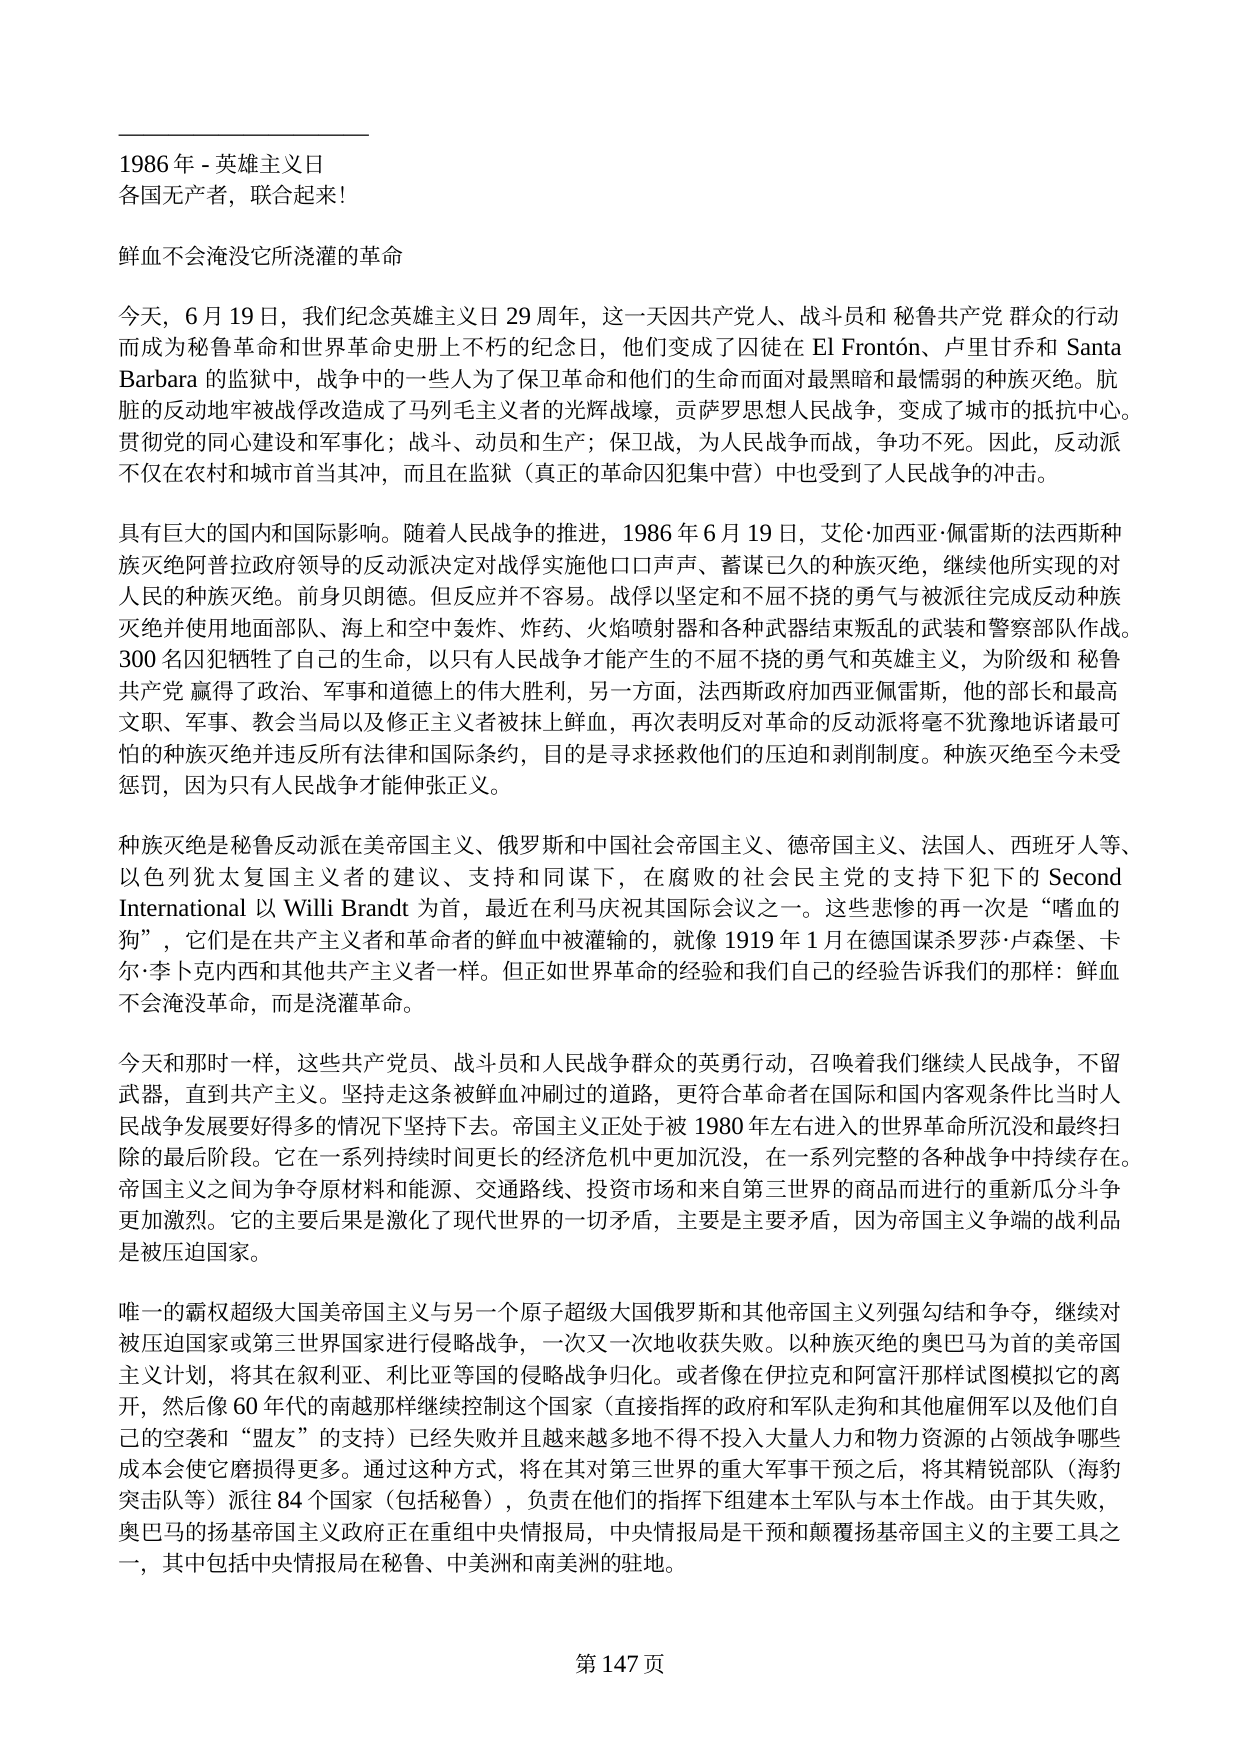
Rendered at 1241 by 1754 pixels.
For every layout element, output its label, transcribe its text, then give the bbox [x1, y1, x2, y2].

text 种族灭绝是秘鲁反动派在美帝国主义、俄罗斯和中国社会帝国主义、德帝国主义、法国人、西班牙人等、以色列犹太复国主义者的建议、支持和同谋下，在腐败的社会民主党的支持下犯下的Second International 以 Willi Brandt 为首，最近在利马庆祝其国际会议之一。这些悲惨的再一次是“嗜血的狗”，它们是在共产主义者和革命者的鲜血中被灌输的，就像1919年1月在德国谋杀罗莎·卢森堡、卡尔·李卜克内西和其他共产主义者一样。但正如世界革命的经验和我们自己的经验告诉我们的那样：鲜血不会淹没革命，而是浇灌革命。 [118, 828, 1122, 1017]
text 今天，6月19日，我们纪念英雄主义日29周年，这一天因共产党人、战斗员和 秘鲁共产党 群众的行动而成为秘鲁革命和世界革命史册上不朽的纪念日，他们变成了囚徒在El Frontón、卢里甘乔和 Santa Barbara 的监狱中，战争中的一些人为了保卫革命和他们的生命而面对最黑暗和最懦弱的种族灭绝。肮脏的反动地牢被战俘改造成了马列毛主义者的光辉战壕，贡萨罗思想人民战争，变成了城市的抵抗中心。贯彻党的同心建设和军事化；战斗、动员和生产；保卫战，为人民战争而战，争功不死。因此，反动派不仅在农村和城市首当其冲，而且在监狱（真正的革命囚犯集中营）中也受到了人民战争的冲击。 [118, 299, 1122, 488]
text 唯一的霸权超级大国美帝国主义与另一个原子超级大国俄罗斯和其他帝国主义列强勾结和争夺，继续对被压迫国家或第三世界国家进行侵略战争，一次又一次地收获失败。以种族灭绝的奥巴马为首的美帝国主义计划，将其在叙利亚、利比亚等国的侵略战争归化。或者像在伊拉克和阿富汗那样试图模拟它的离开，然后像60年代的南越那样继续控制这个国家（直接指挥的政府和军队走狗和其他雇佣军以及他们自己的空袭和“盟友”的支持）已经失败并且越来越多地不得不投入大量人力和物力资源的占领战争哪些成本会使它磨损得更多。通过这种方式，将在其对第三世界的重大军事干预之后，将其精锐部队（海豹突击队等）派往84个国家（包括秘鲁），负责在他们的指挥下组建本土军队与本土作战。由于其失败，奥巴马的扬基帝国主义政府正在重组中央情报局，中央情报局是干预和颠覆扬基帝国主义的主要工具之一，其中包括中央情报局在秘鲁、中美洲和南美洲的驻地。 [118, 1295, 1122, 1578]
text 各国无产者，联合起来！ [118, 179, 1122, 210]
text —————————— [118, 118, 1122, 147]
text 今天和那时一样，这些共产党员、战斗员和人民战争群众的英勇行动，召唤着我们继续人民战争，不留武器，直到共产主义。坚持走这条被鲜血冲刷过的道路，更符合革命者在国际和国内客观条件比当时人民战争发展要好得多的情况下坚持下去。帝国主义正处于被1980年左右进入的世界革命所沉没和最终扫除的最后阶段。它在一系列持续时间更长的经济危机中更加沉没，在一系列完整的各种战争中持续存在。帝国主义之间为争夺原材料和能源、交通路线、投资市场和来自第三世界的商品而进行的重新瓜分斗争更加激烈。它的主要后果是激化了现代世界的一切矛盾，主要是主要矛盾，因为帝国主义争端的战利品是被压迫国家。 [118, 1046, 1122, 1266]
text 鲜血不会淹没它所浇灌的革命 [118, 239, 1122, 270]
text 1986年 - 英雄主义日 [118, 147, 1122, 179]
text 具有巨大的国内和国际影响。随着人民战争的推进，1986年6月19日，艾伦·加西亚·佩雷斯的法西斯种族灭绝阿普拉政府领导的反动派决定对战俘实施他口口声声、蓄谋已久的种族灭绝，继续他所实现的对人民的种族灭绝。前身贝朗德。但反应并不容易。战俘以坚定和不屈不挠的勇气与被派往完成反动种族灭绝并使用地面部队、海上和空中轰炸、炸药、火焰喷射器和各种武器结束叛乱的武装和警察部队作战。300名囚犯牺牲了自己的生命，以只有人民战争才能产生的不屈不挠的勇气和英雄主义，为阶级和 秘鲁共产党 赢得了政治、军事和道德上的伟大胜利，另一方面，法西斯政府加西亚佩雷斯，他的部长和最高文职、军事、教会当局以及修正主义者被抹上鲜血，再次表明反对革命的反动派将毫不犹豫地诉诸最可怕的种族灭绝并违反所有法律和国际条约，目的是寻求拯救他们的压迫和剥削制度。种族灭绝至今未受惩罚，因为只有人民战争才能伸张正义。 [118, 517, 1122, 800]
